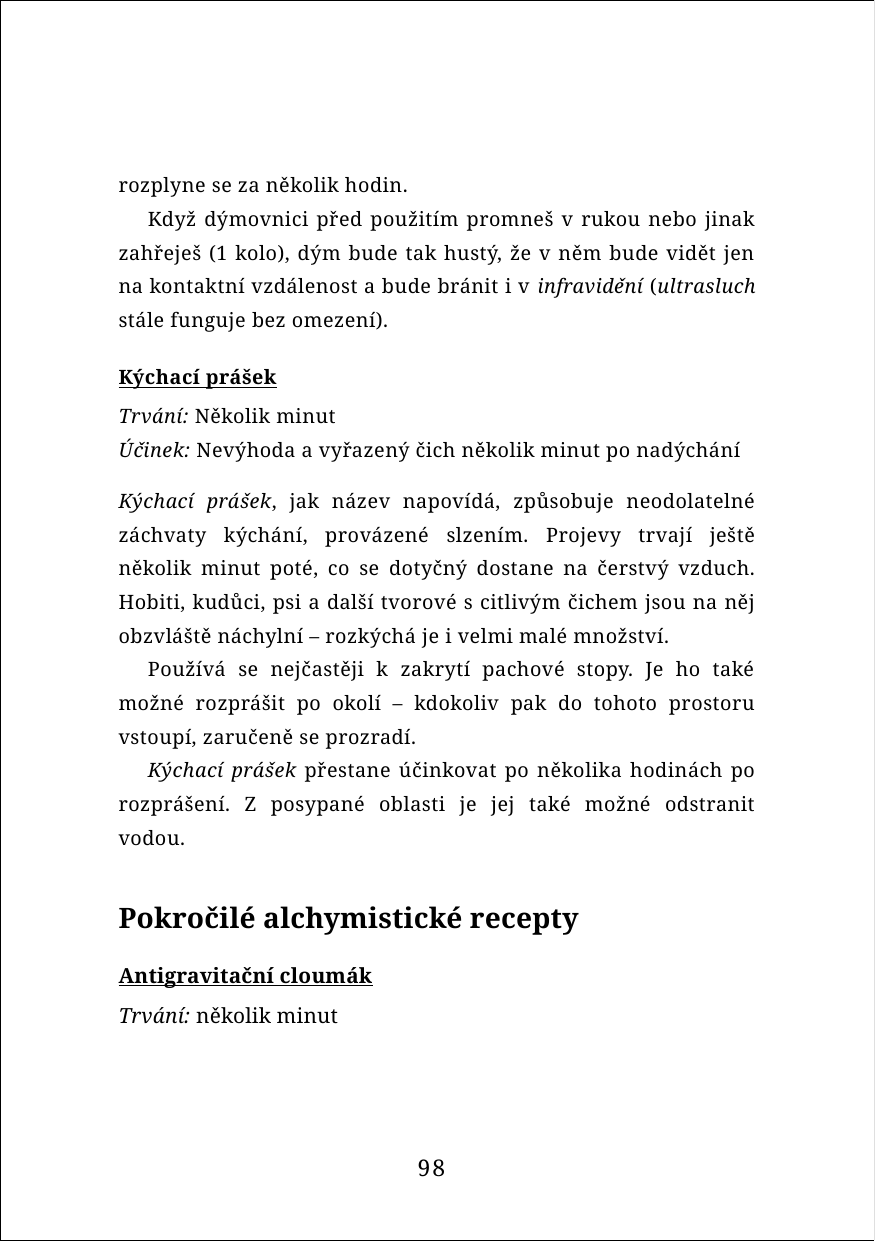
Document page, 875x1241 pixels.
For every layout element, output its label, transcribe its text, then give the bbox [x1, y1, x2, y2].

text Trvání: několik minut [118, 1001, 756, 1029]
text Trvání: Několik minut Účinek: Nevýhoda a vyřazený čich několik minut po nadýchání [118, 402, 756, 463]
subtitle Pokročilé alchymistické recepty [118, 899, 756, 937]
subtitle Antigravitační cloumák [118, 961, 756, 989]
text Kýchací prášek, jak název napovídá, způsobuje neodolatelné záchvaty kýchání, provázené slzením. Projevy trvají ještě několik minut poté, co se dotyčný dostane na čerstvý vzduch. Hobiti, kudůci, psi a další tvorové s citlivým čichem jsou na něj obzvláště náchylní – rozkýchá je i velmi malé množství. Používá se nejčastěji k zakrytí pachové stopy. Je ho také možné rozprášit po okolí – kdokoliv pak do tohoto prostoru vstoupí, zaručeně se prozradí. Kýchací prášek přestane účinkovat po několika hodinách po rozprášení. Z posypané oblasti je jej také možné odstranit vodou. [118, 487, 756, 851]
subtitle Kýchací prášek [118, 364, 756, 391]
text rozplyne se za několik hodin. Když dýmovnici před použitím promneš v rukou nebo jinak zahřeješ (1 kolo), dým bude tak hustý, že v něm bude vidět jen na kontaktní vzdálenost a bude bránit i v infravidění (ultrasluch stále funguje bez omezení). [118, 172, 756, 333]
